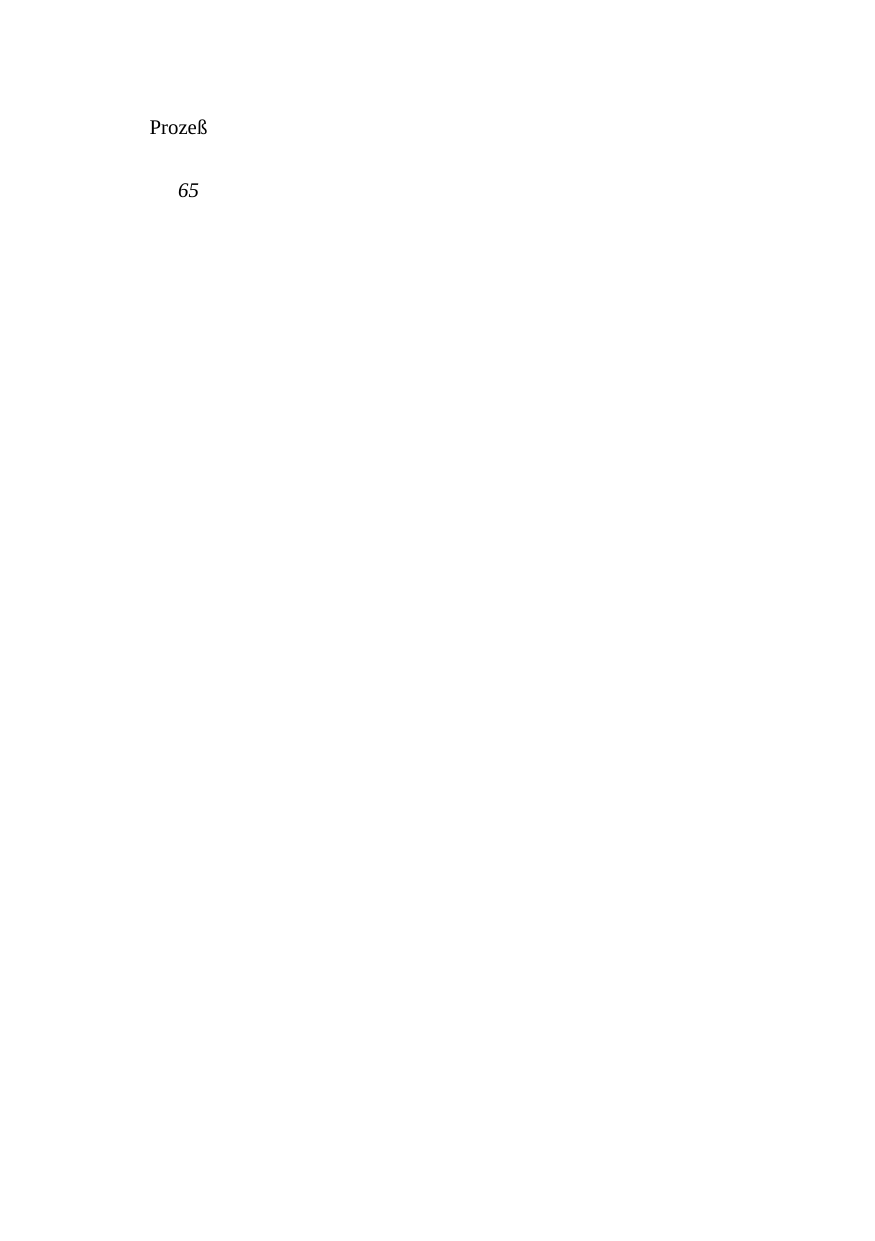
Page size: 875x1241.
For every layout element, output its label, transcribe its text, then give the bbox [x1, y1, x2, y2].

text 65 [178, 154, 732, 202]
text Prozeß [149, 115, 732, 139]
